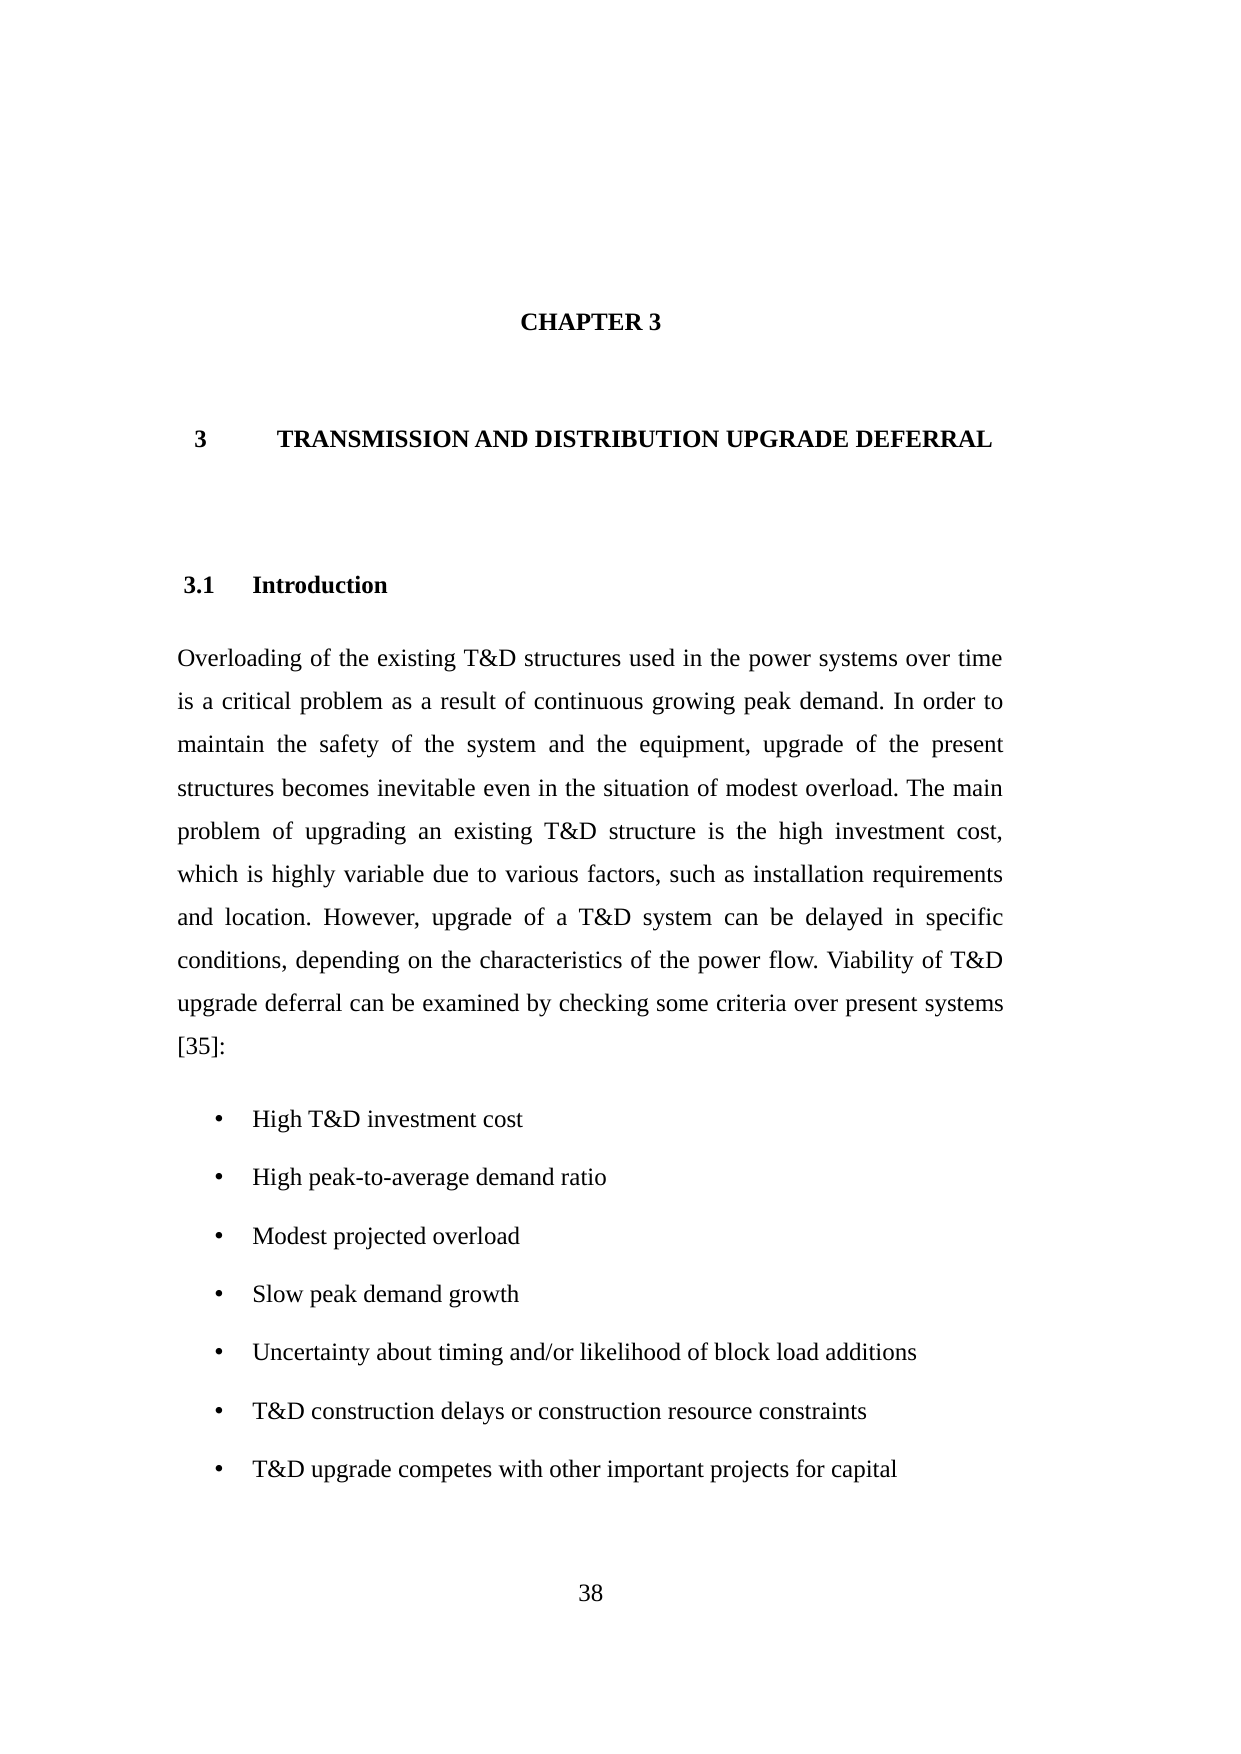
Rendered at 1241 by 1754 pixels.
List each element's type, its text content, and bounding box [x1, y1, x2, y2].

list Modest projected overload [214, 1221, 1004, 1249]
text Overloading of the existing T&D structures used in the power systems over time is a critical problem as a result of continuous growing peak demand. In order to maintain the safety of the system and the equipment, upgrade of the present structures becomes inevitable even in the situation of modest overload. The main problem of upgrading an existing T&D structure is the high investment cost, which is highly variable due to various factors, such as installation requirements and location. However, upgrade of a T&D system can be delayed in specific conditions, depending on the characteristics of the power flow. Viability of T&D upgrade deferral can be examined by checking some criteria over present systems [35]⁠: [177, 643, 1004, 1060]
subtitle TRANSMISSION AND DISTRIBUTION UPGRADE DEFERRAL [177, 424, 1004, 453]
subtitle CHAPTER 3 [177, 307, 1004, 336]
list High peak-to-average demand ratio [214, 1162, 1004, 1191]
list High T&D investment cost [214, 1104, 1004, 1133]
list Slow peak demand growth [214, 1279, 1004, 1308]
subtitle Introduction [177, 571, 1004, 599]
list T&D construction delays or construction resource constraints [214, 1396, 1004, 1424]
list T&D upgrade competes with other important projects for capital [214, 1454, 1004, 1483]
list Uncertainty about timing and/or likelihood of block load additions [214, 1337, 1004, 1366]
